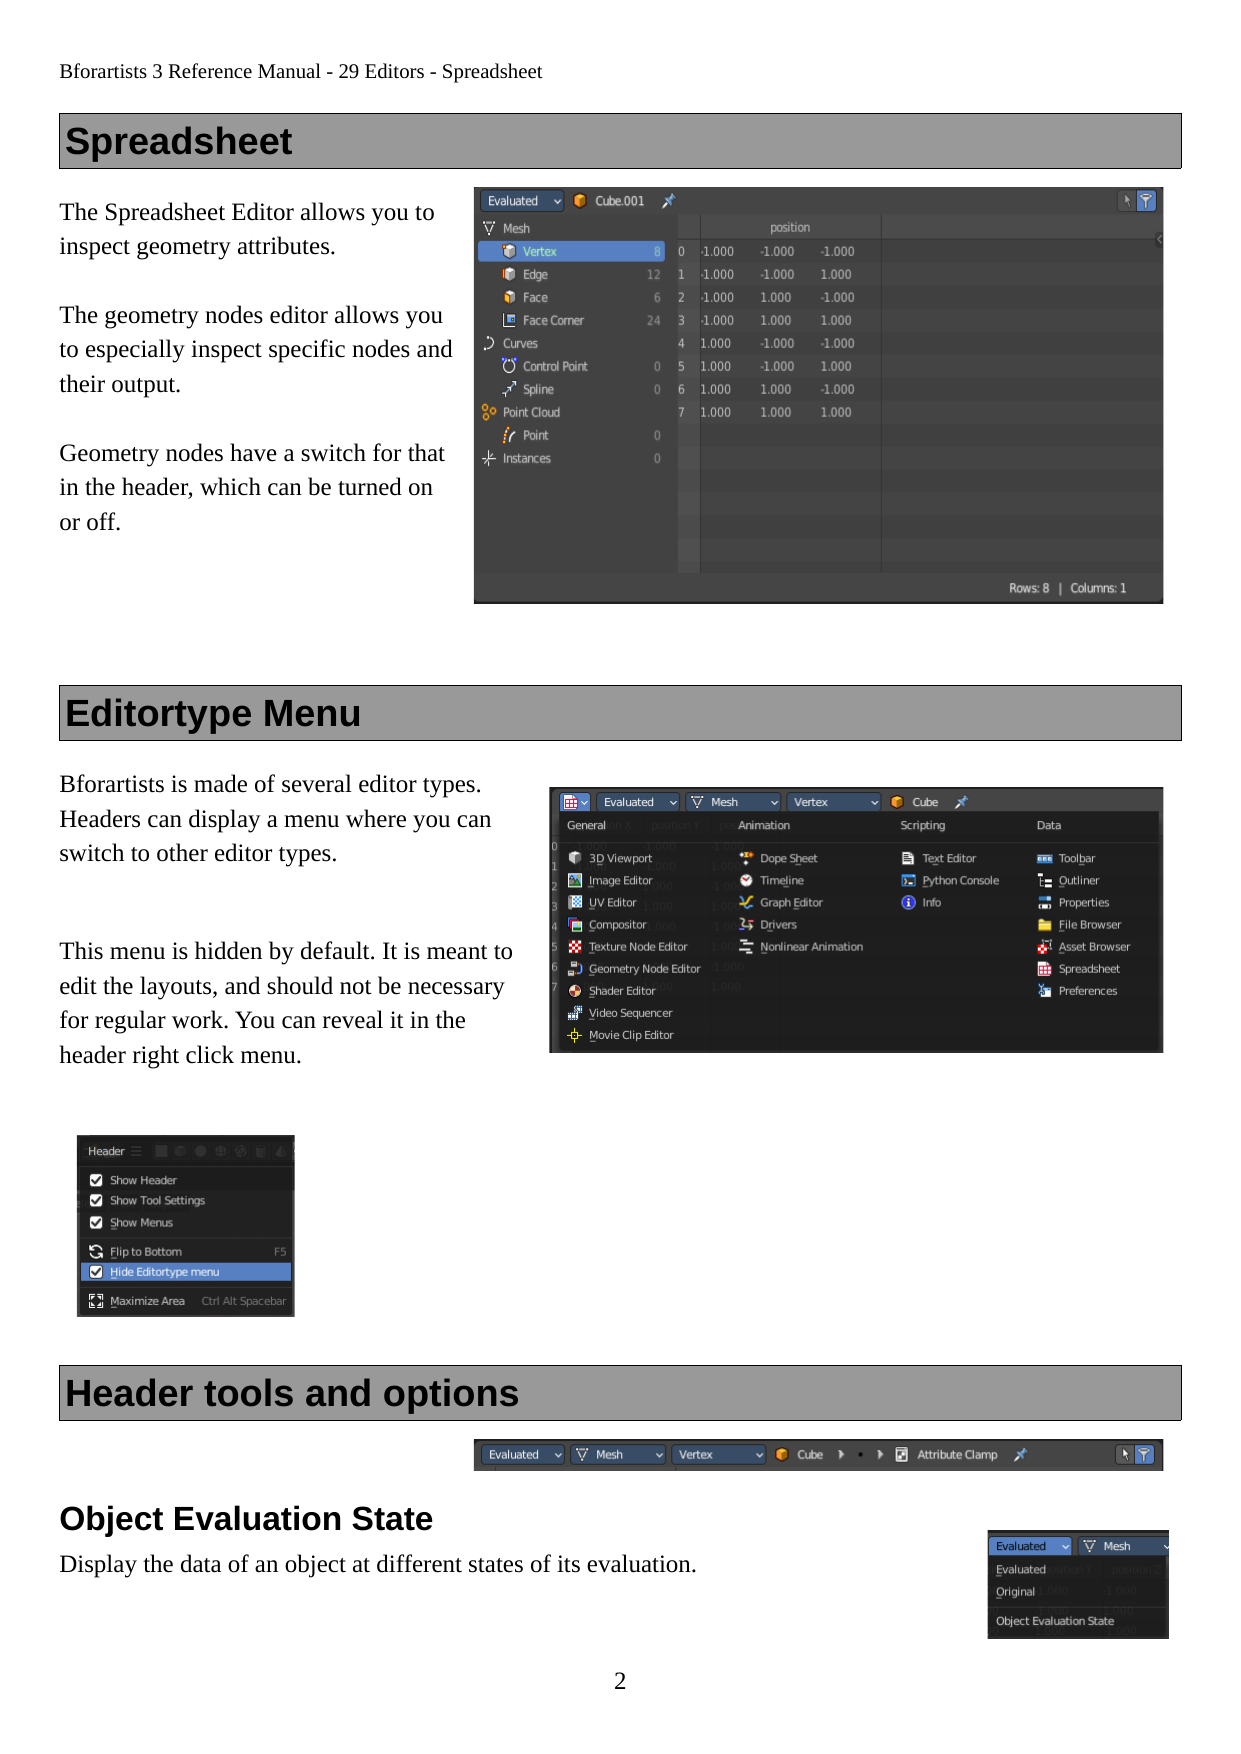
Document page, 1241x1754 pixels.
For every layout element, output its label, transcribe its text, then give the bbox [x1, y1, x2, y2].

table_header Header tools and options [60, 1366, 1181, 1420]
picture [473, 187, 1164, 604]
table_header Spreadsheet [60, 114, 1181, 168]
text Display the data of an object at different states of its evaluation. [59, 1549, 987, 1578]
text The Spreadsheet Editor allows you to inspect geometry attributes. [59, 197, 473, 260]
subtitle Object Evaluation State [59, 1498, 1181, 1537]
picture [473, 1439, 1164, 1471]
picture [549, 787, 1164, 1053]
picture [987, 1530, 1169, 1639]
text This menu is hidden by default. It is meant to edit the layouts, and should not be necessary for regular work. You can reveal it in the header right click menu. [59, 936, 1181, 1068]
table_header Editortype Menu [60, 686, 1181, 740]
text [1164, 438, 1181, 536]
picture [76, 1135, 295, 1317]
text Bforartists is made of several editor types. Headers can display a menu where you can switch to other editor types. [59, 769, 1181, 867]
text Geometry nodes have a switch for that in the header, which can be turned on or off. [59, 438, 473, 536]
text The geometry nodes editor allows you to especially inspect specific nodes and their output. [59, 300, 473, 398]
